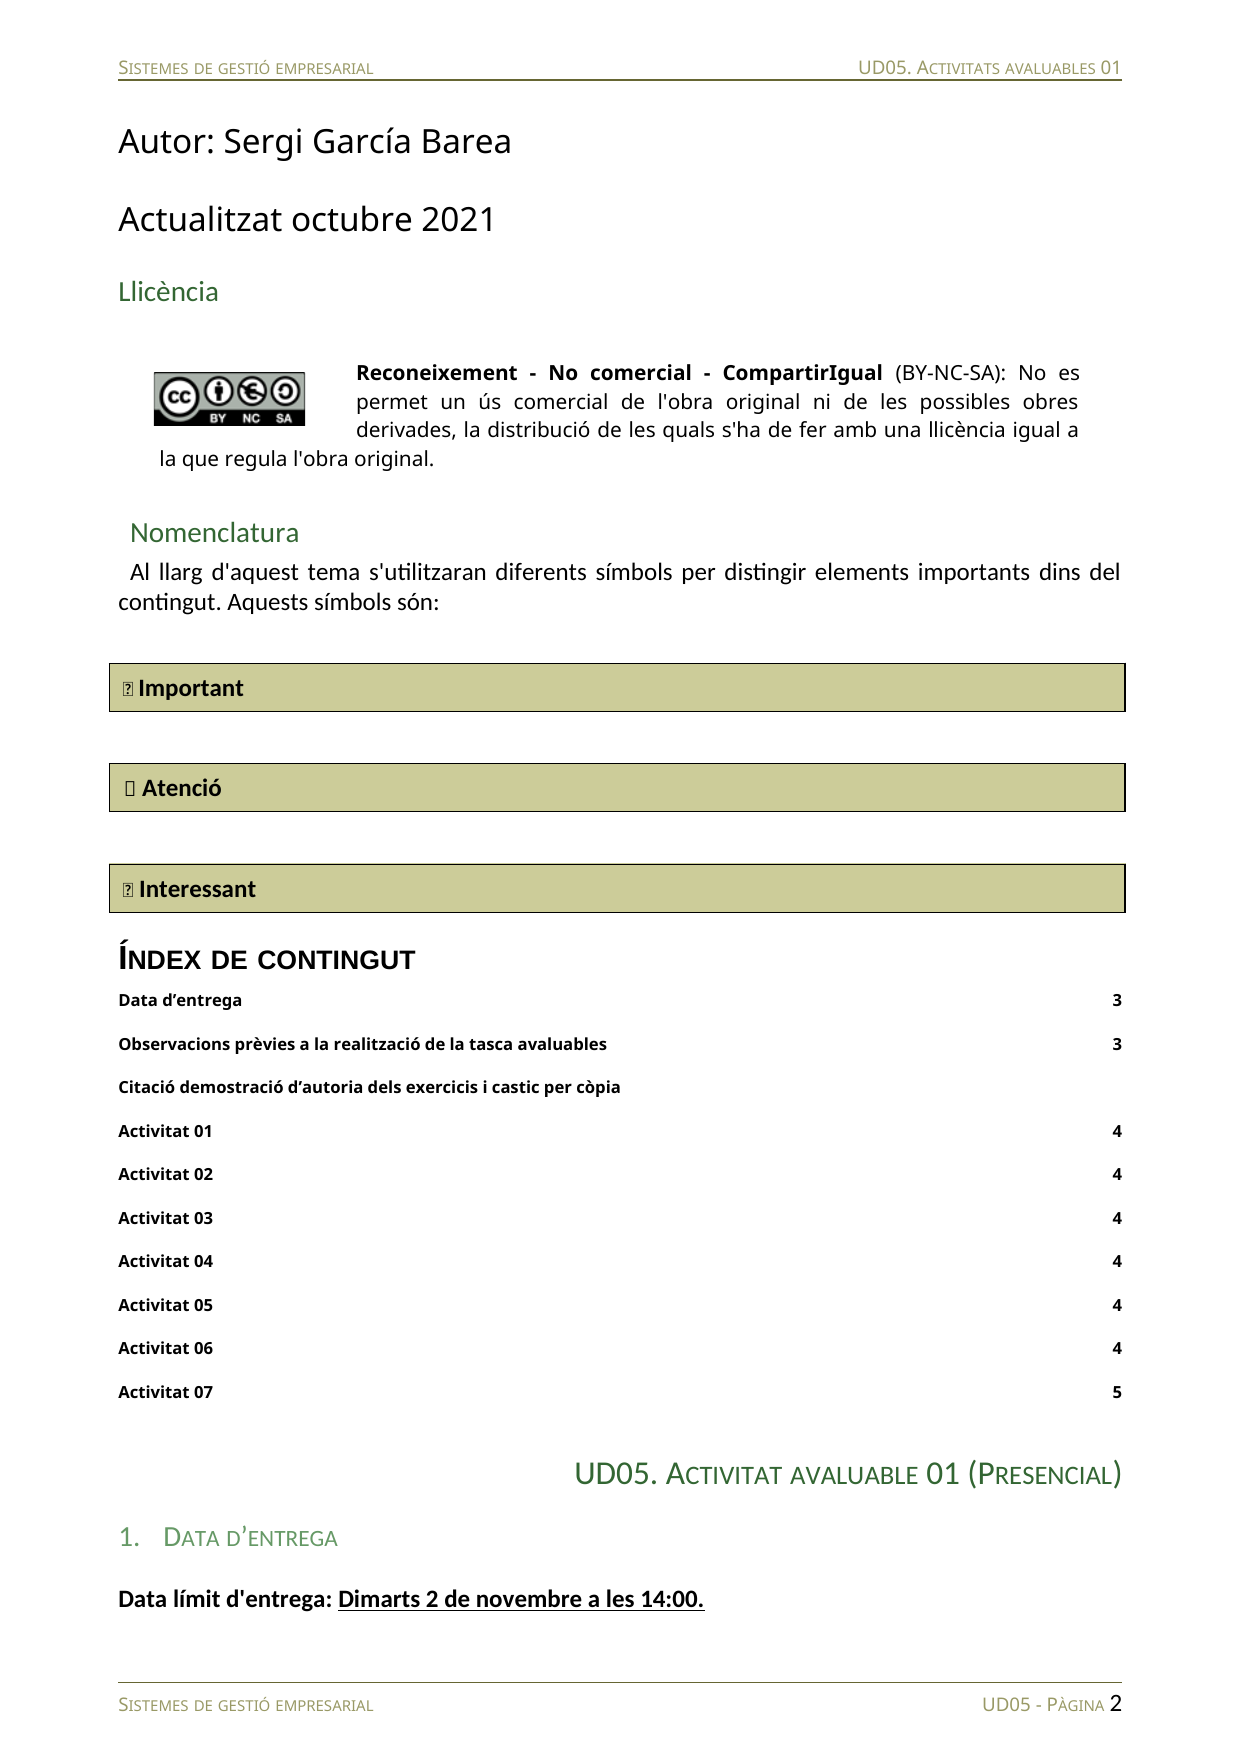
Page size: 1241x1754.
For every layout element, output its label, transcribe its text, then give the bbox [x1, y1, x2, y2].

text Activitat 02 4 [118, 1163, 1122, 1186]
text Citació demostració d’autoria dels exercicis i castic per còpia [118, 1076, 1122, 1098]
text Activitat 06 4 [118, 1337, 1122, 1360]
text Activitat 04 4 [118, 1250, 1122, 1273]
text Autor: Sergi García Barea [118, 118, 1122, 163]
subtitle Data d’entrega [118, 1518, 1122, 1553]
picture [153, 372, 306, 426]
text Reconeixement - No comercial - CompartirIgual (BY-NC-SA): No es permet un ús comercial de l'obra original ni de les possibles obres derivades, la distribució de les quals s'ha de fer amb una llicència igual a la que regula l'obra original. [159, 358, 1080, 472]
text Activitat 01 4 [118, 1119, 1122, 1142]
text Índex de contingut [118, 938, 1122, 976]
text 📖 Important [110, 664, 1124, 711]
text Observacions prèvies a la realització de la tasca avaluables 3 [118, 1032, 1122, 1055]
text Activitat 07 5 [118, 1381, 1122, 1403]
text Nomenclatura [118, 514, 1122, 549]
text ❕ Atenció [110, 764, 1124, 811]
text Data d’entrega 3 [118, 989, 1122, 1011]
text UD05. Activitat avaluable 01 (Presencial) [118, 1452, 1122, 1493]
text Actualitzat octubre 2021 [118, 196, 1122, 241]
text Llicència [118, 273, 1122, 309]
text Activitat 03 4 [118, 1206, 1122, 1229]
text 💬 Interessant [110, 865, 1124, 912]
text Al llarg d'aquest tema s'utilitzaran diferents símbols per distingir elements importants dins del contingut. Aquests símbols són: [118, 556, 1122, 617]
text Data límit d'entrega: Dimarts 2 de novembre a les 14:00. [118, 1583, 1122, 1614]
text Activitat 05 4 [118, 1293, 1122, 1316]
